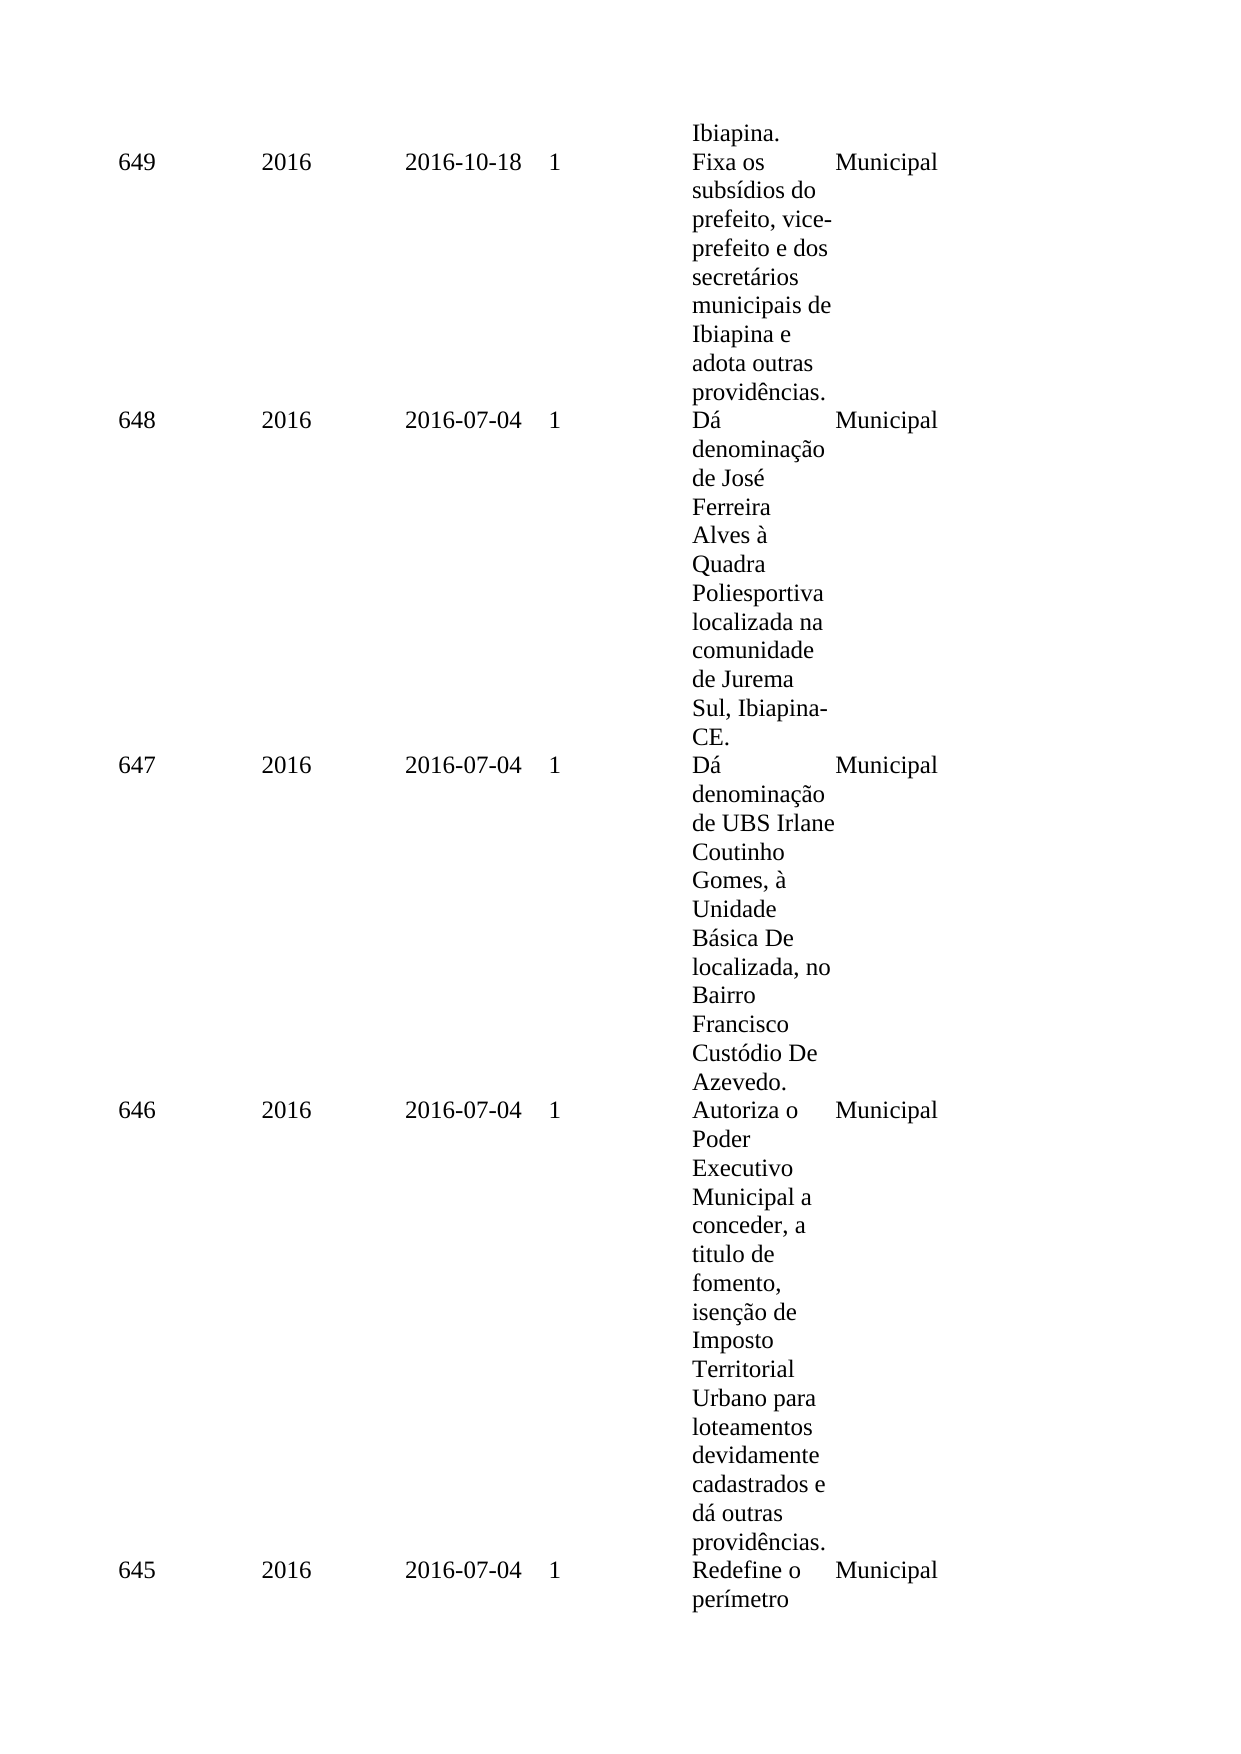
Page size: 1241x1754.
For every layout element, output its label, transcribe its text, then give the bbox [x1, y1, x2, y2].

table_cell Municipal [835, 406, 979, 751]
table_cell 2016 [261, 1556, 405, 1613]
table_cell [118, 118, 261, 147]
table_cell 649 [118, 147, 261, 406]
table_cell [979, 751, 1122, 1096]
table_cell [979, 1096, 1122, 1556]
table_cell 2016 [261, 1096, 405, 1556]
table_cell [979, 406, 1122, 751]
table_cell 1 [548, 1096, 692, 1556]
table_cell Dá denominação de José Ferreira Alves à Quadra Poliesportiva localizada na comunidade de Jurema Sul, Ibiapina-CE. [692, 406, 835, 751]
table_cell 647 [118, 751, 261, 1096]
table_cell 648 [118, 406, 261, 751]
table_cell 1 [548, 406, 692, 751]
table_cell 646 [118, 1096, 261, 1556]
table_cell Ibiapina. [692, 118, 835, 147]
table_cell [261, 118, 405, 147]
table_cell Dá denominação de UBS Irlane Coutinho Gomes, à Unidade Básica De localizada, no Bairro Francisco Custódio De Azevedo. [692, 751, 835, 1096]
table_cell 1 [548, 147, 692, 406]
table_cell Municipal [835, 751, 979, 1096]
table_cell 1 [548, 1556, 692, 1613]
table_cell 2016-07-04 [405, 406, 548, 751]
table_cell Redefine o perímetro [692, 1556, 835, 1613]
table_cell Municipal [835, 1096, 979, 1556]
table_cell 2016-07-04 [405, 1556, 548, 1613]
table_cell 1 [548, 751, 692, 1096]
table_cell [979, 1556, 1122, 1613]
table_cell [979, 118, 1122, 147]
table_cell 645 [118, 1556, 261, 1613]
table_cell [405, 118, 548, 147]
table_cell Autoriza o Poder Executivo Municipal a conceder, a titulo de fomento, isenção de Imposto Territorial Urbano para loteamentos devidamente cadastrados e dá outras providências. [692, 1096, 835, 1556]
table_cell 2016 [261, 751, 405, 1096]
table_cell Municipal [835, 1556, 979, 1613]
table_cell [979, 147, 1122, 406]
table_cell [548, 118, 692, 147]
table_cell 2016 [261, 406, 405, 751]
table_cell 2016-07-04 [405, 1096, 548, 1556]
table_cell Fixa os subsídios do prefeito, vice-prefeito e dos secretários municipais de Ibiapina e adota outras providências. [692, 147, 835, 406]
table_cell 2016 [261, 147, 405, 406]
table_cell 2016-10-18 [405, 147, 548, 406]
table_cell [835, 118, 979, 147]
table_cell 2016-07-04 [405, 751, 548, 1096]
table_cell Municipal [835, 147, 979, 406]
